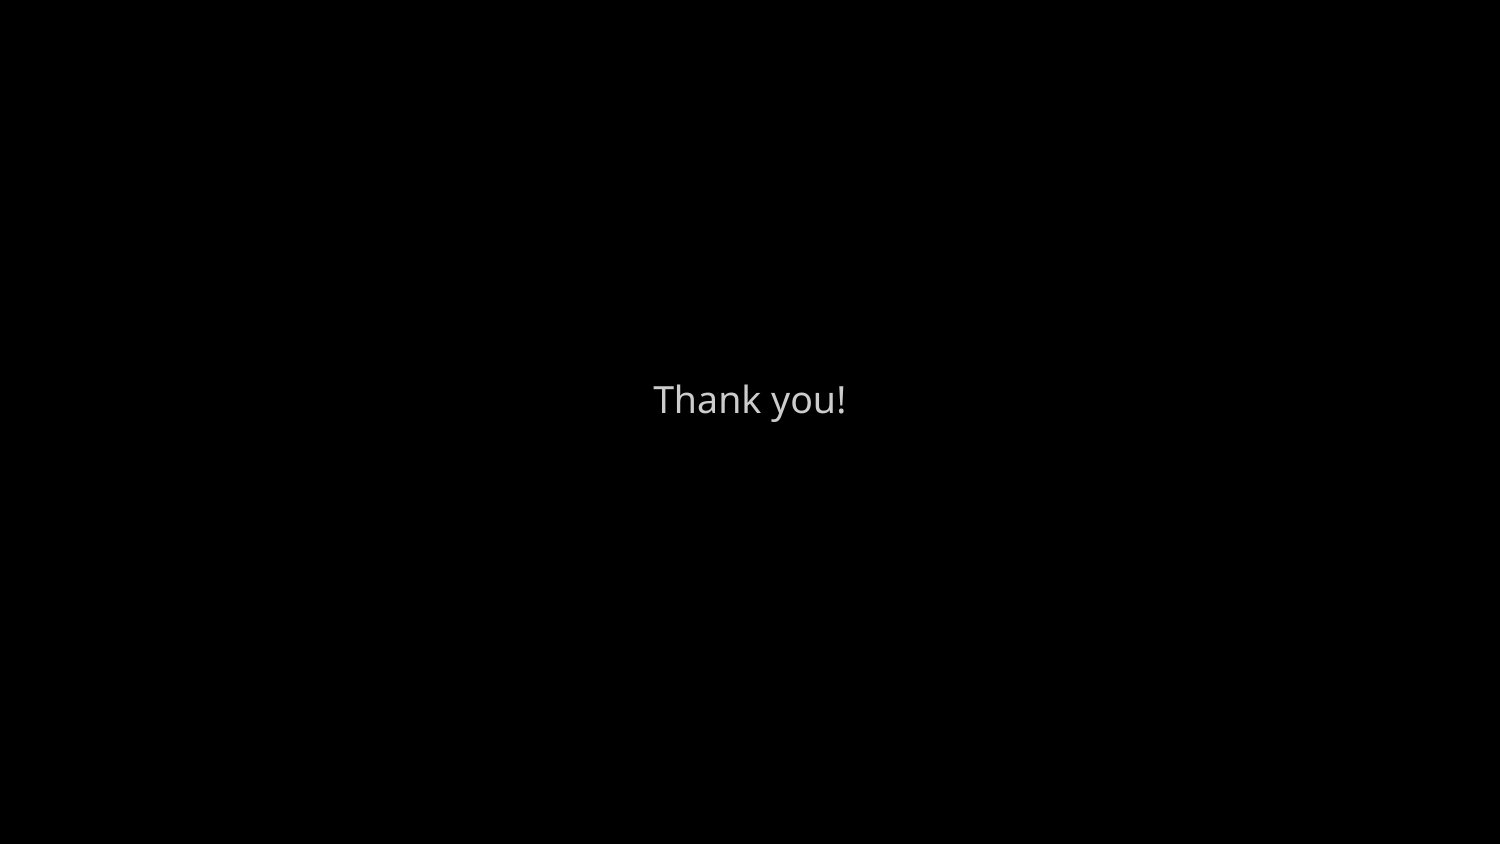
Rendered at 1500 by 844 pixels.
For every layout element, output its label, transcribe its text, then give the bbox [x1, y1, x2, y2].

text_box Thank you! [429, 322, 1071, 474]
